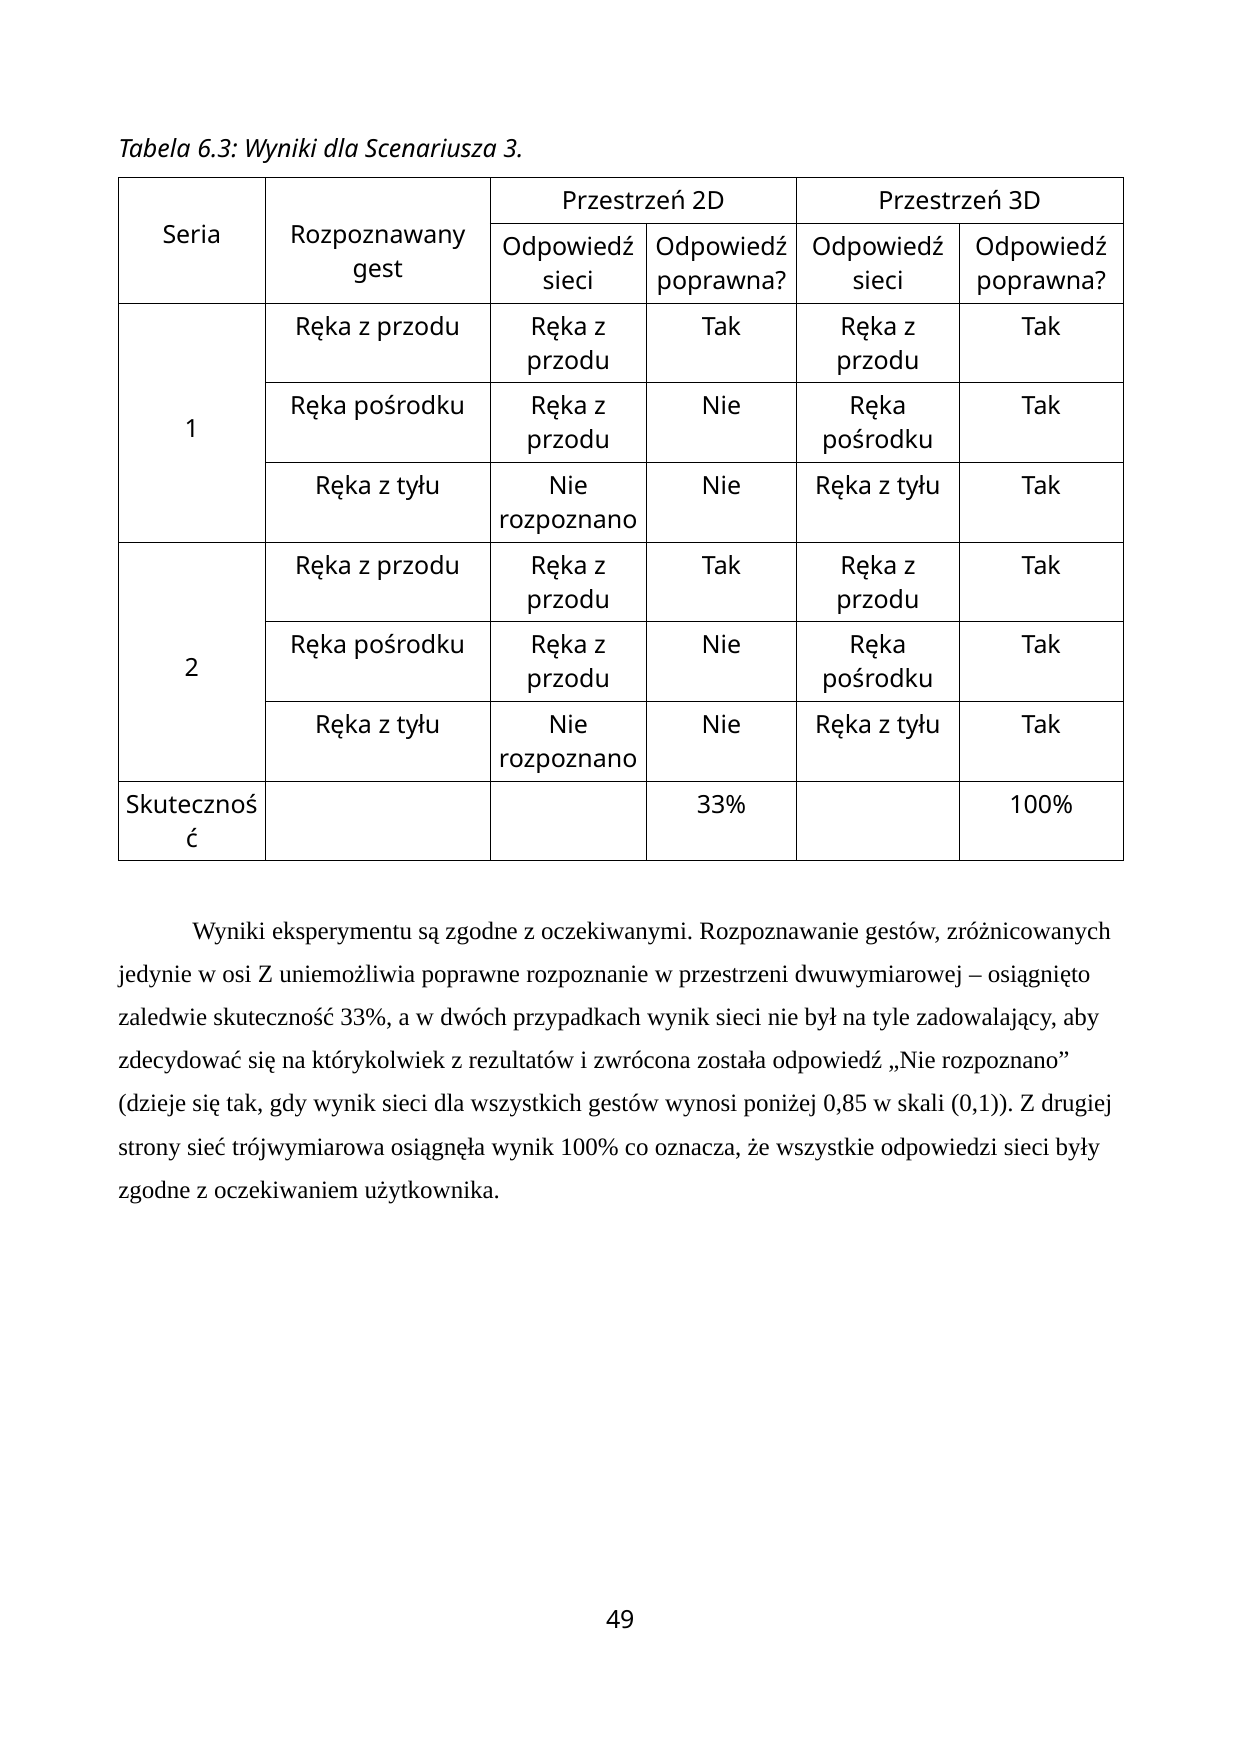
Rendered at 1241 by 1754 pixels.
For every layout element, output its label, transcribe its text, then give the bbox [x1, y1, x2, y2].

table_cell Tak [960, 383, 1123, 462]
table_cell 2 [119, 543, 265, 781]
table_cell Ręka pośrodku [797, 383, 959, 462]
table_cell 100% [960, 782, 1123, 860]
table_cell Tak [960, 304, 1123, 382]
table_header Przestrzeń 3D [797, 178, 1123, 223]
table_header Seria [119, 178, 265, 302]
text Tabela 6.3: Wyniki dla Scenariusza 3. [118, 131, 1122, 165]
table_cell Odpowiedź poprawna? [647, 224, 796, 302]
table_cell Nie [647, 622, 796, 701]
table_cell Ręka z przodu [797, 304, 959, 382]
table_cell [797, 782, 959, 860]
table_cell 33% [647, 782, 796, 860]
table_header Rozpoznawany gest [266, 178, 490, 302]
table_cell Ręka z przodu [491, 383, 646, 462]
table_cell [266, 782, 490, 860]
table_cell Tak [960, 622, 1123, 701]
table_cell Nie [647, 463, 796, 542]
table_cell Odpowiedź sieci [797, 224, 959, 302]
table_cell Nie [647, 383, 796, 462]
table_cell Tak [647, 304, 796, 382]
table_cell Ręka z tyłu [797, 702, 959, 781]
table_cell Ręka z przodu [266, 543, 490, 621]
table_cell Odpowiedź sieci [491, 224, 646, 302]
table_cell Ręka z przodu [491, 304, 646, 382]
table_cell Nie [647, 702, 796, 781]
text Wyniki eksperymentu są zgodne z oczekiwanymi. Rozpoznawanie gestów, zróżnicowanych jedynie w osi Z uniemożliwia poprawne rozpoznanie w przestrzeni dwuwymiarowej – osiągnięto zaledwie skuteczność 33%, a w dwóch przypadkach wynik sieci nie był na tyle zadowalający, aby zdecydować się na którykolwiek z rezultatów i zwrócona została odpowiedź „Nie rozpoznano” (dzieje się tak, gdy wynik sieci dla wszystkich gestów wynosi poniżej 0,85 w skali (0,1)). Z drugiej strony sieć trójwymiarowa osiągnęła wynik 100% co oznacza, że wszystkie odpowiedzi sieci były zgodne z oczekiwaniem użytkownika. [118, 916, 1122, 1203]
table_cell Ręka pośrodku [797, 622, 959, 701]
table_cell Ręka z tyłu [797, 463, 959, 542]
table_cell Ręka pośrodku [266, 383, 490, 462]
table_cell Tak [960, 543, 1123, 621]
table_cell Nie rozpoznano [491, 463, 646, 542]
table_cell Tak [960, 702, 1123, 781]
table_cell Ręka z tyłu [266, 463, 490, 542]
table_header Przestrzeń 2D [491, 178, 796, 223]
table_cell Tak [647, 543, 796, 621]
table_cell Skuteczność [119, 782, 265, 860]
table_cell Ręka z tyłu [266, 702, 490, 781]
table_cell Ręka z przodu [797, 543, 959, 621]
table_cell Tak [960, 463, 1123, 542]
table_cell Ręka z przodu [491, 543, 646, 621]
table_cell Odpowiedź poprawna? [960, 224, 1123, 302]
table_cell 1 [119, 304, 265, 542]
table_cell [491, 782, 646, 860]
table_cell Ręka z przodu [491, 622, 646, 701]
table_cell Ręka z przodu [266, 304, 490, 382]
table_cell Ręka pośrodku [266, 622, 490, 701]
table_cell Nie rozpoznano [491, 702, 646, 781]
